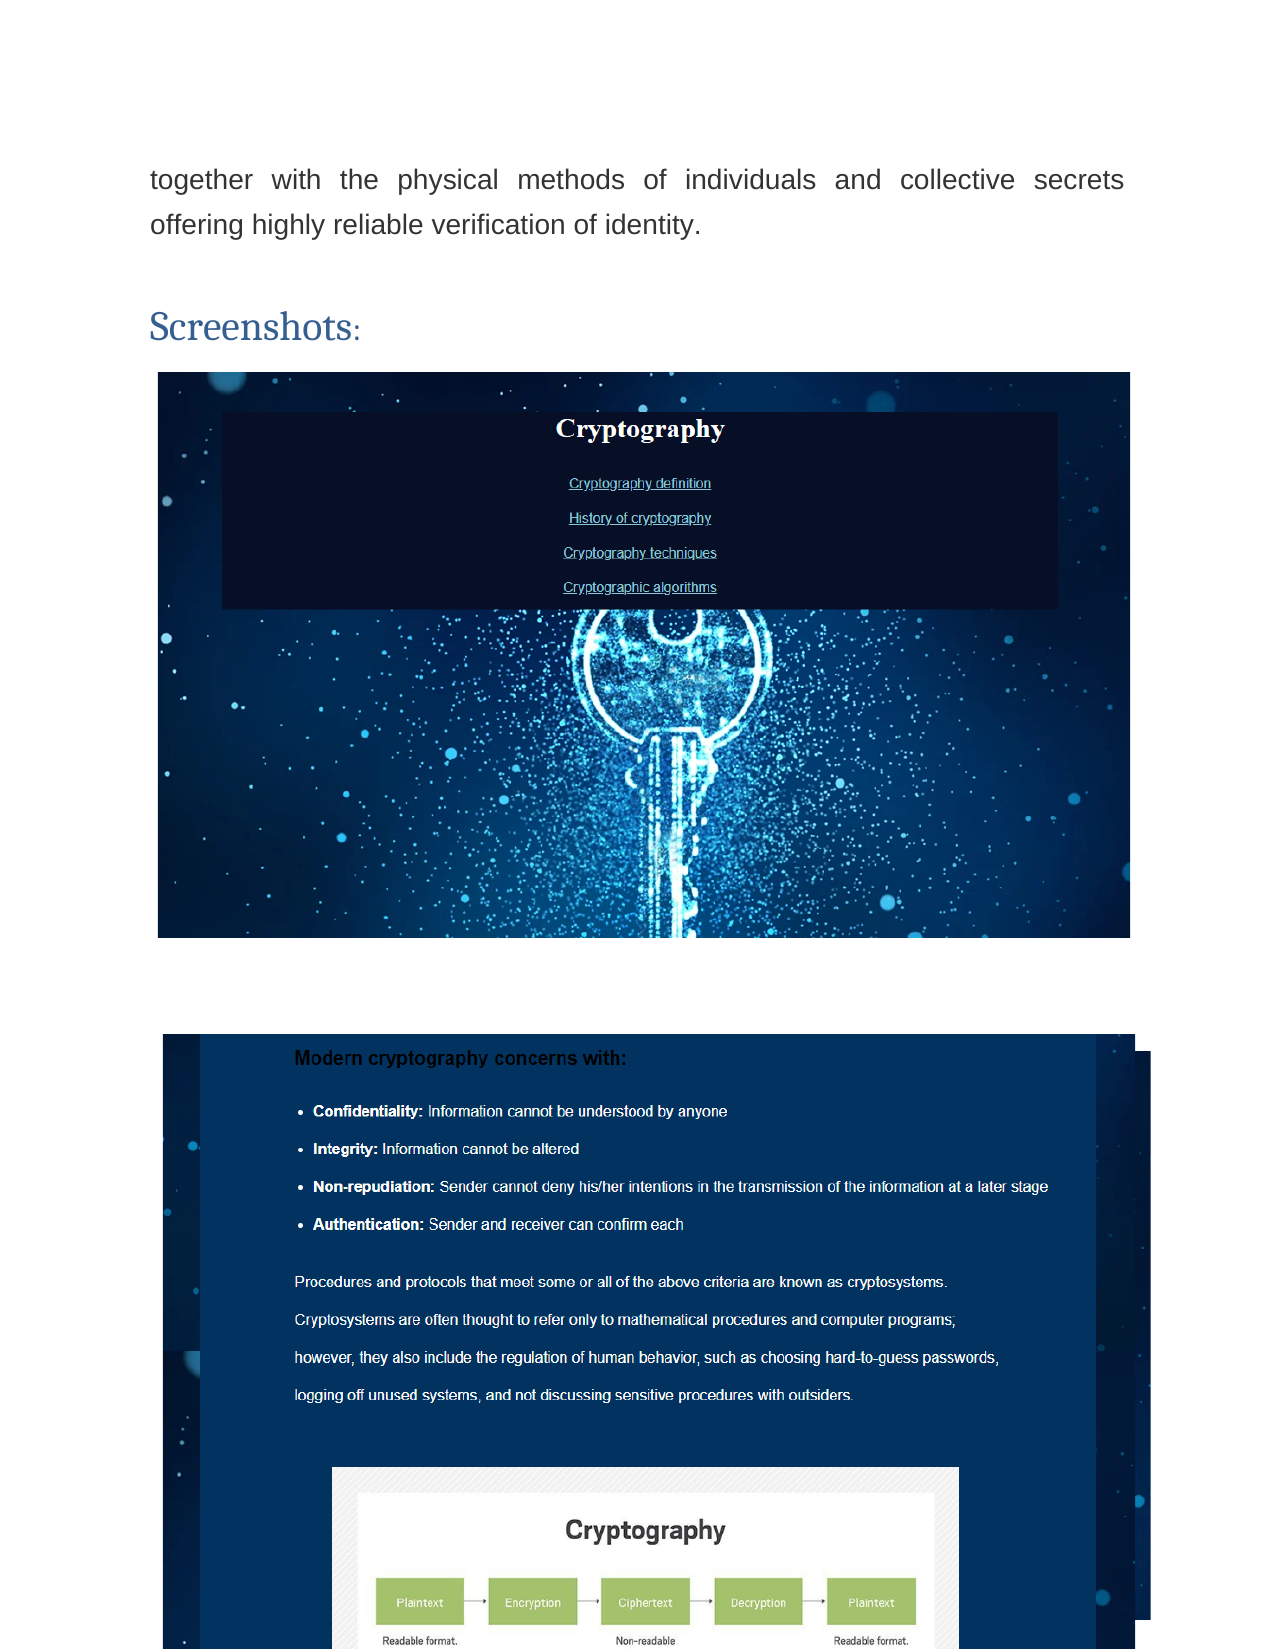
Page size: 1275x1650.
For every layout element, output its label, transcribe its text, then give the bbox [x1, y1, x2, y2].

text together with the physical methods of individuals and collective secrets offering highly reliable verification of identity. [150, 150, 1125, 241]
subtitle Screenshots: [150, 303, 1125, 351]
